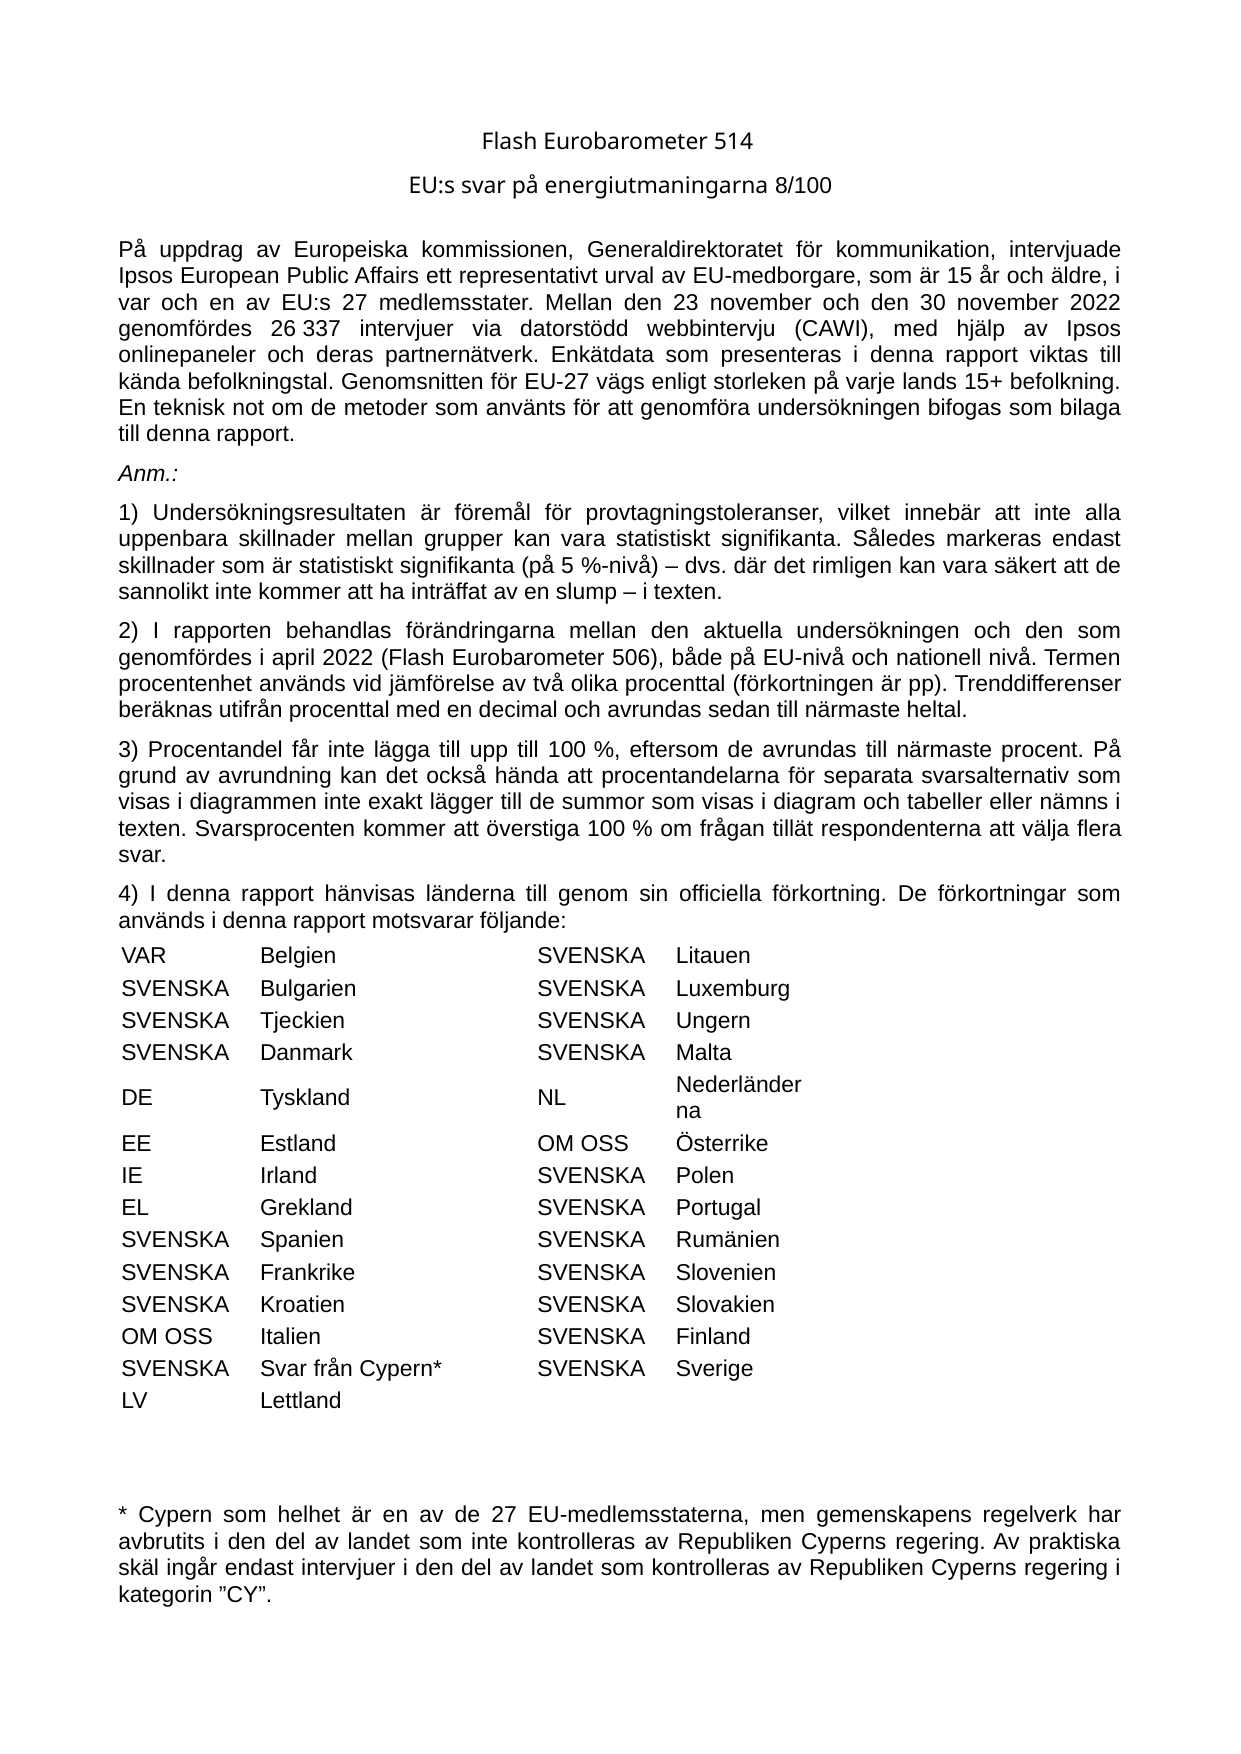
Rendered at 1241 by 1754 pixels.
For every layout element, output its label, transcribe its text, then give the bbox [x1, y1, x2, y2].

table_cell [534, 1384, 673, 1416]
table_cell Finland [673, 1320, 811, 1352]
table_cell Frankrike [257, 1256, 460, 1288]
table_cell Spanien [257, 1223, 460, 1256]
table_cell Kroatien [257, 1288, 460, 1320]
table_cell [460, 1127, 534, 1159]
table_cell OM OSS [534, 1127, 673, 1159]
table_cell Bulgarien [257, 972, 460, 1004]
table_cell [673, 1384, 811, 1416]
table_cell Slovenien [673, 1256, 811, 1288]
table_cell Polen [673, 1159, 811, 1191]
table_cell LV [118, 1384, 257, 1416]
text 3) Procentandel får inte lägga till upp till 100 %, eftersom de avrundas till närmaste procent. På grund av avrundning kan det också hända att procentandelarna för separata svarsalternativ som visas i diagrammen inte exakt lägger till de summor som visas i diagram och tabeller eller nämns i texten. Svarsprocenten kommer att överstiga 100 % om frågan tillät respondenterna att välja flera svar. [118, 736, 1122, 867]
table_cell Österrike [673, 1127, 811, 1159]
table_cell SVENSKA [534, 972, 673, 1004]
text 2) I rapporten behandlas förändringarna mellan den aktuella undersökningen och den som genomfördes i april 2022 (Flash Eurobarometer 506), både på EU-nivå och nationell nivå. Termen procentenhet används vid jämförelse av två olika procenttal (förkortningen är pp). Trenddifferenser beräknas utifrån procenttal med en decimal och avrundas sedan till närmaste heltal. [118, 617, 1122, 723]
table_cell [460, 1036, 534, 1068]
table_cell SVENSKA [534, 1223, 673, 1256]
table_cell Svar från Cypern* [257, 1352, 460, 1384]
table_cell SVENSKA [118, 1004, 257, 1036]
table_cell NL [534, 1068, 673, 1127]
table_cell Malta [673, 1036, 811, 1068]
table_cell EE [118, 1127, 257, 1159]
text 4) I denna rapport hänvisas länderna till genom sin officiella förkortning. De förkortningar som används i denna rapport motsvarar följande: [118, 880, 1122, 933]
text * Cypern som helhet är en av de 27 EU-medlemsstaterna, men gemenskapens regelverk har avbrutits i den del av landet som inte kontrolleras av Republiken Cyperns regering. Av praktiska skäl ingår endast intervjuer i den del av landet som kontrolleras av Republiken Cyperns regering i kategorin ”CY”. [118, 1501, 1122, 1607]
table_cell SVENSKA [534, 1320, 673, 1352]
table_cell [460, 1159, 534, 1191]
table_cell Sverige [673, 1352, 811, 1384]
table_cell [460, 1352, 534, 1384]
table_cell DE [118, 1068, 257, 1127]
table_cell [460, 1068, 534, 1127]
table_cell Italien [257, 1320, 460, 1352]
table_cell Tjeckien [257, 1004, 460, 1036]
table_cell Nederländerna [673, 1068, 811, 1127]
table_cell Estland [257, 1127, 460, 1159]
table_cell [460, 972, 534, 1004]
table_cell OM OSS [118, 1320, 257, 1352]
table_cell IE [118, 1159, 257, 1191]
table_cell Grekland [257, 1191, 460, 1223]
table_cell Irland [257, 1159, 460, 1191]
table_header VAR [118, 940, 257, 972]
table_cell SVENSKA [118, 1288, 257, 1320]
table_cell SVENSKA [534, 1036, 673, 1068]
text På uppdrag av Europeiska kommissionen, Generaldirektoratet för kommunikation, intervjuade Ipsos European Public Affairs ett representativt urval av EU-medborgare, som är 15 år och äldre, i var och en av EU:s 27 medlemsstater. Mellan den 23 november och den 30 november 2022 genomfördes 26 337 intervjuer via datorstödd webbintervju (CAWI), med hjälp av Ipsos onlinepaneler och deras partnernätverk. Enkätdata som presenteras i denna rapport viktas till kända befolkningstal. Genomsnitten för EU-27 vägs enligt storleken på varje lands 15+ befolkning. En teknisk not om de metoder som använts för att genomföra undersökningen bifogas som bilaga till denna rapport. [118, 236, 1122, 447]
table_cell Lettland [257, 1384, 460, 1416]
table_cell [460, 1191, 534, 1223]
table_cell [460, 1288, 534, 1320]
table_header Litauen [673, 940, 811, 972]
table_cell SVENSKA [118, 1352, 257, 1384]
table_header SVENSKA [534, 940, 673, 972]
text Anm.: [118, 460, 1122, 486]
table_cell SVENSKA [534, 1256, 673, 1288]
table_cell Portugal [673, 1191, 811, 1223]
table_cell SVENSKA [118, 1223, 257, 1256]
table_cell [460, 1320, 534, 1352]
table_cell SVENSKA [534, 1352, 673, 1384]
table_cell SVENSKA [118, 972, 257, 1004]
table_cell SVENSKA [118, 1256, 257, 1288]
table_cell EL [118, 1191, 257, 1223]
table_header [460, 940, 534, 972]
table_cell Slovakien [673, 1288, 811, 1320]
table_cell Luxemburg [673, 972, 811, 1004]
table_cell [460, 1004, 534, 1036]
table_cell Tyskland [257, 1068, 460, 1127]
table_cell [460, 1223, 534, 1256]
table_cell SVENSKA [534, 1288, 673, 1320]
table_cell SVENSKA [118, 1036, 257, 1068]
table_cell [460, 1256, 534, 1288]
table_cell SVENSKA [534, 1004, 673, 1036]
table_cell SVENSKA [534, 1191, 673, 1223]
table_cell Rumänien [673, 1223, 811, 1256]
table_cell Ungern [673, 1004, 811, 1036]
table_cell SVENSKA [534, 1159, 673, 1191]
text 1) Undersökningsresultaten är föremål för provtagningstoleranser, vilket innebär att inte alla uppenbara skillnader mellan grupper kan vara statistiskt signifikanta. Således markeras endast skillnader som är statistiskt signifikanta (på 5 %-nivå) – dvs. där det rimligen kan vara säkert att de sannolikt inte kommer att ha inträffat av en slump – i texten. [118, 499, 1122, 604]
table_cell [460, 1384, 534, 1416]
table_cell Danmark [257, 1036, 460, 1068]
table_header Belgien [257, 940, 460, 972]
